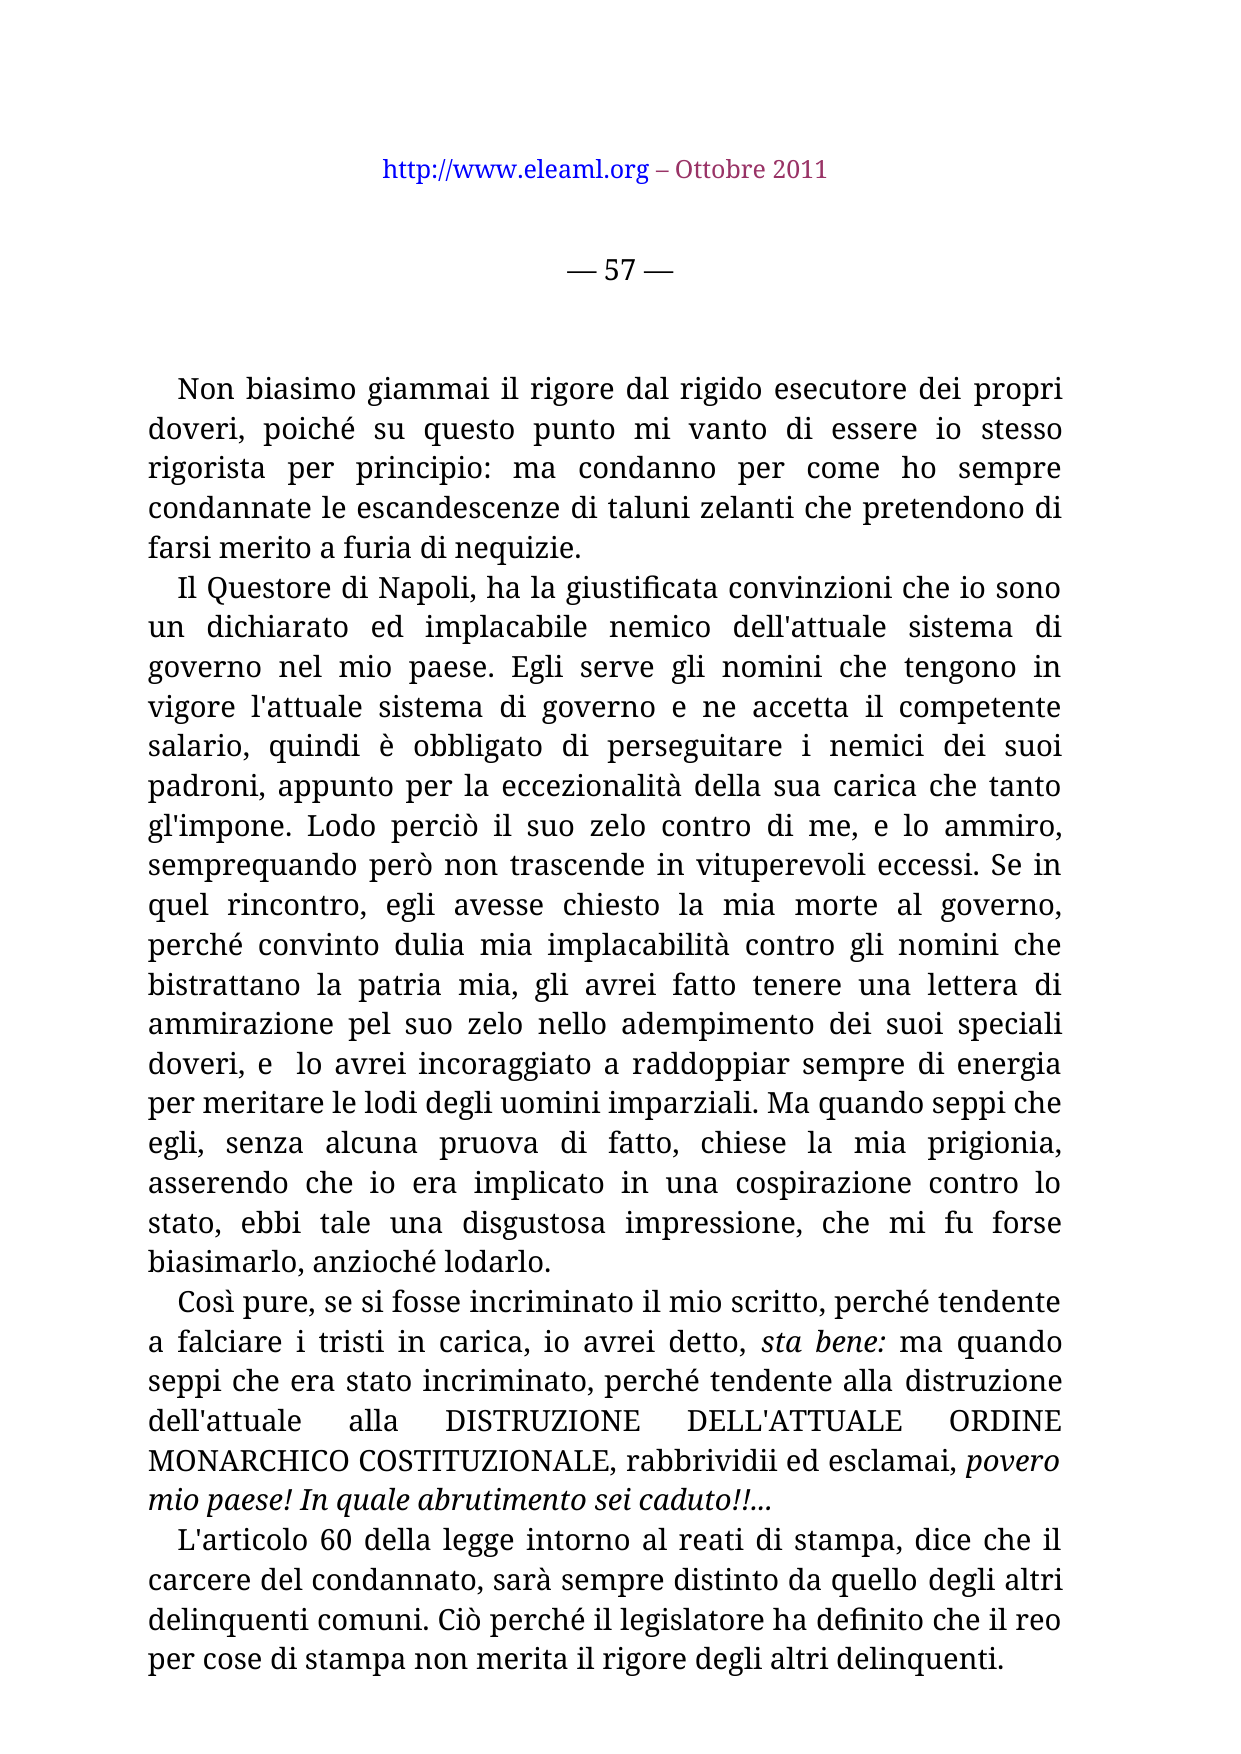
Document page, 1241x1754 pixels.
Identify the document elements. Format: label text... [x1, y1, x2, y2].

text L'articolo 60 della legge intorno al reati di stampa, dice che il carcere del condannato, sarà sempre distinto da quello degli altri delinquenti comuni. Ciò perché il legislatore ha definito che il reo per cose di stampa non merita il rigore degli altri delinquenti. [148, 1519, 1063, 1678]
text — 57 — [148, 249, 1063, 289]
text Il Questore di Napoli, ha la giustificata convinzioni che io sono un dichiarato ed implacabile nemico dell'attuale sistema di governo nel mio paese. Egli serve gli nomini che tengono in vigore l'attuale sistema di governo e ne accetta il competente salario, quindi è obbligato di perseguitare i nemici dei suoi padroni, appunto per la eccezionalità della sua carica che tanto gl'impone. Lodo perciò il suo zelo contro di me, e lo ammiro, semprequando però non trascende in vituperevoli eccessi. Se in quel rincontro, egli avesse chiesto la mia morte al governo, perché convinto dulia mia implacabilità contro gli nomini che bistrattano la patria mia, gli avrei fatto tenere una lettera di ammirazione pel suo zelo nello adempimento dei suoi speciali doveri, e lo avrei incoraggiato a raddoppiar sempre di energia per meritare le lodi degli uomini imparziali. Ma quando seppi che egli, senza alcuna pruova di fatto, chiese la mia prigionia, asserendo che io era implicato in una cospirazione contro lo stato, ebbi tale una disgustosa impressione, che mi fu forse biasimarlo, anzioché lodarlo. [148, 567, 1063, 1281]
text Non biasimo giammai il rigore dal rigido esecutore dei propri doveri, poiché su questo punto mi vanto di essere io stesso rigorista per principio: ma condanno per come ho sempre condannate le escandescenze di taluni zelanti che pretendono di farsi merito a furia di nequizie. [148, 368, 1063, 567]
text Così pure, se si fosse incriminato il mio scritto, perché tendente a falciare i tristi in carica, io avrei detto, sta bene: ma quando seppi che era stato incriminato, perché tendente alla distruzione dell'attuale alla DISTRUZIONE DELL'ATTUALE ORDINE MONARCHICO COSTITUZIONALE, rabbrividii ed esclamai, povero mio paese! In quale abrutimento sei caduto!!... [148, 1281, 1063, 1519]
